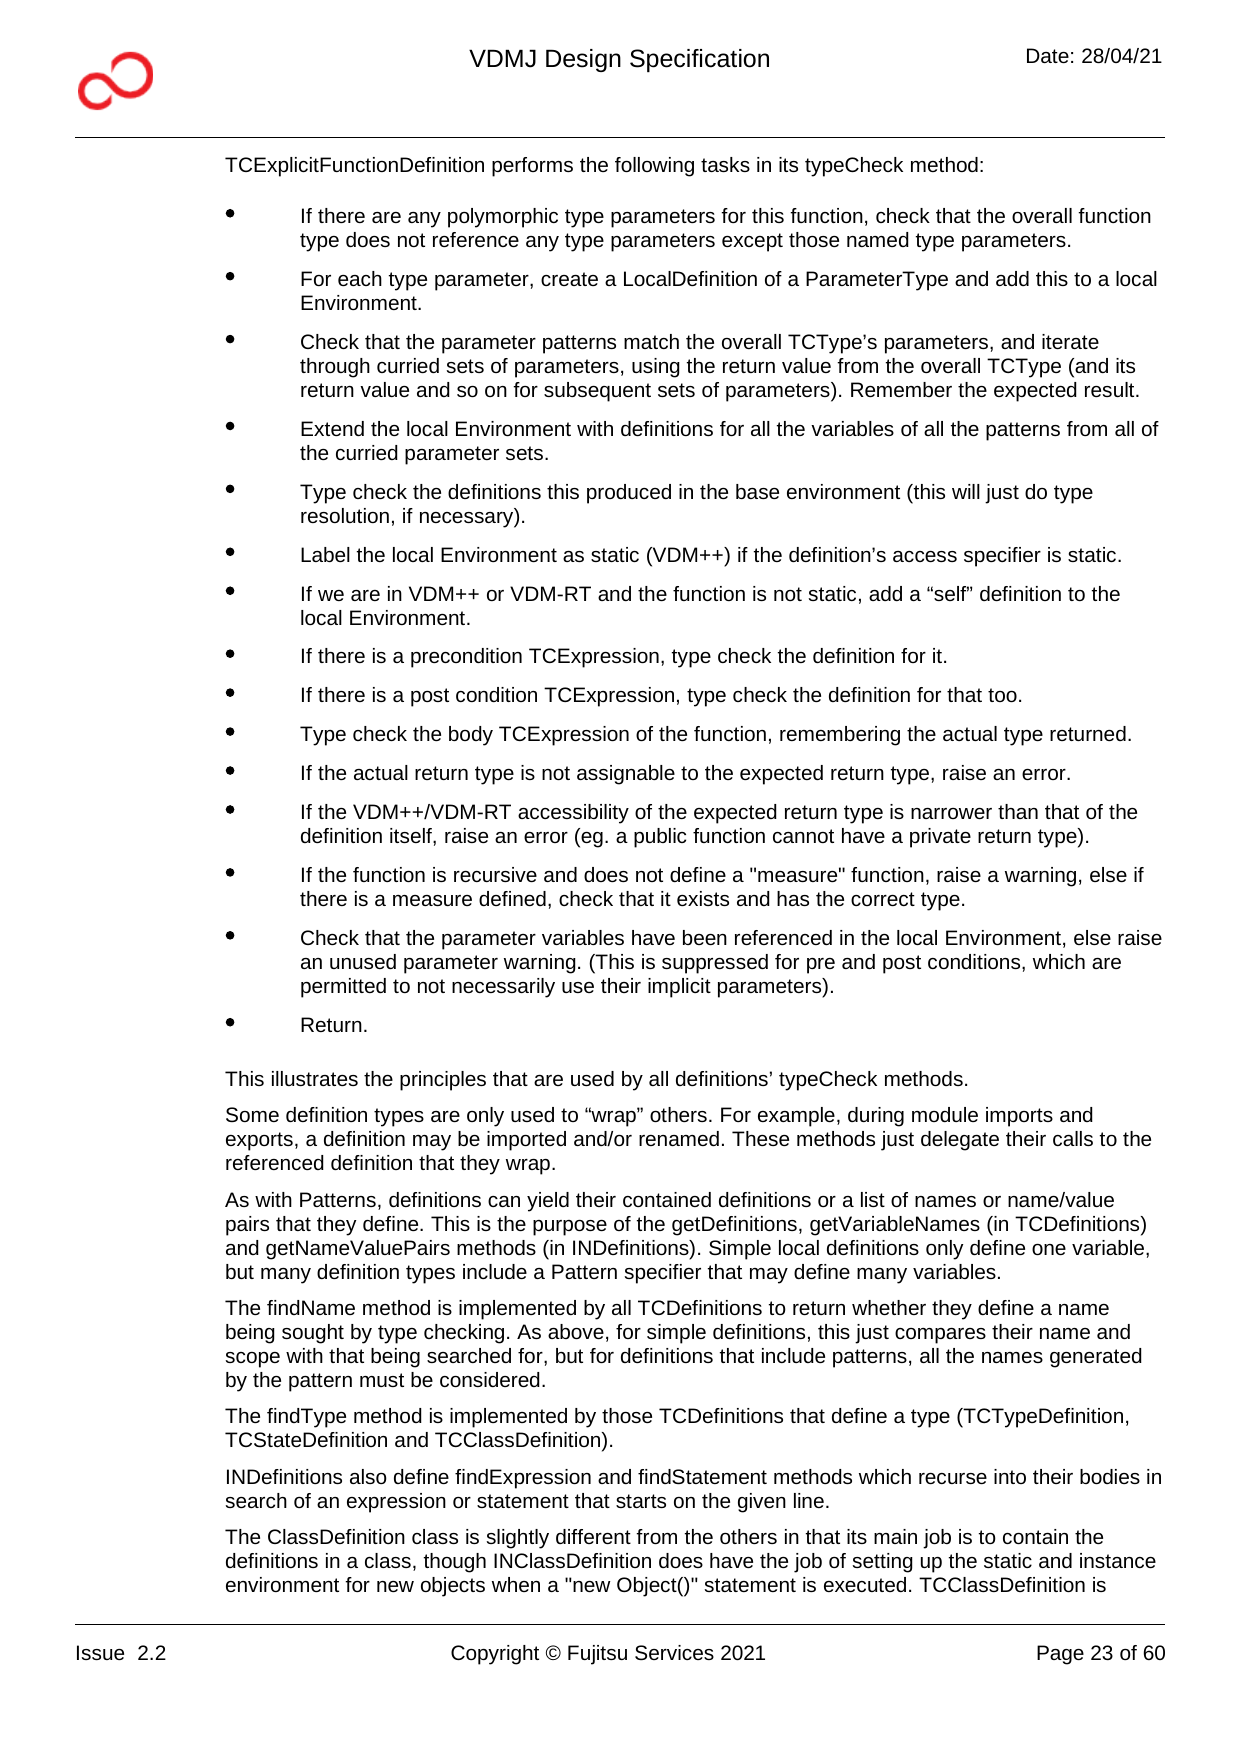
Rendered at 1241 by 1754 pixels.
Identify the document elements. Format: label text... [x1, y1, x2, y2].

text TCExplicitFunctionDefinition performs the following tasks in its typeCheck method: [225, 153, 1165, 177]
text The findType method is implemented by those TCDefinitions that define a type (TCTypeDefinition, TCStateDefinition and TCClassDefinition). [225, 1405, 1165, 1453]
list If the VDM++/VDM-RT accessibility of the expected return type is narrower than that of the definition itself, raise an error (eg. a public function cannot have a private return type). [225, 801, 1165, 848]
list If we are in VDM++ or VDM-RT and the function is not static, add a “self” definition to the local Environment. [225, 582, 1165, 630]
list Type check the body TCExpression of the function, remembering the actual type returned. [225, 723, 1165, 747]
list If there is a post condition TCExpression, type check the definition for that too. [225, 684, 1165, 708]
text INDefinitions also define findExpression and findStatement methods which recurse into their bodies in search of an expression or statement that starts on the given line. [225, 1465, 1165, 1513]
list If there is a precondition TCExpression, type check the definition for it. [225, 645, 1165, 669]
list If the actual return type is not assignable to the expected return type, raise an error. [225, 762, 1165, 786]
text As with Patterns, definitions can yield their contained definitions or a list of names or name/value pairs that they define. This is the purpose of the getDefinitions, getVariableNames (in TCDefinitions) and getNameValuePairs methods (in INDefinitions). Simple local definitions only define one variable, but many definition types include a Pattern specifier that may define many variables. [225, 1188, 1165, 1284]
text Some definition types are only used to “wrap” others. For example, during module imports and exports, a definition may be imported and/or renamed. These methods just delegate their calls to the referenced definition that they wrap. [225, 1104, 1165, 1176]
list If there are any polymorphic type parameters for this function, check that the overall function type does not reference any type parameters except those named type parameters. [225, 204, 1165, 252]
picture [78, 44, 153, 120]
list For each type parameter, create a LocalDefinition of a ParameterType and add this to a local Environment. [225, 267, 1165, 315]
text The ClassDefinition class is slightly different from the others in that its main job is to contain the definitions in a class, though INClassDefinition does have the job of setting up the static and instance environment for new objects when a "new Object()" statement is executed. TCClassDefinition is [225, 1526, 1165, 1597]
list Label the local Environment as static (VDM++) if the definition’s access specifier is static. [225, 543, 1165, 567]
list Type check the definitions this produced in the base environment (this will just do type resolution, if necessary). [225, 480, 1165, 528]
list If the function is recursive and does not define a "measure" function, raise a warning, else if there is a measure defined, check that it exists and has the correct type. [225, 863, 1165, 911]
list Check that the parameter variables have been referenced in the local Environment, else raise an unused parameter warning. (This is suppressed for pre and post conditions, which are permitted to not necessarily use their implicit parameters). [225, 926, 1165, 998]
list Check that the parameter patterns match the overall TCType’s parameters, and iterate through curried sets of parameters, using the return value from the overall TCType (and its return value and so on for subsequent sets of parameters). Remember the expected result. [225, 330, 1165, 402]
text This illustrates the principles that are used by all definitions’ typeCheck methods. [225, 1067, 1165, 1091]
text The findName method is implemented by all TCDefinitions to return whether they define a name being sought by type checking. As above, for simple definitions, this just compares their name and scope with that being searched for, but for definitions that include patterns, all the names generated by the pattern must be considered. [225, 1296, 1165, 1392]
list Return. [225, 1013, 1165, 1037]
list Extend the local Environment with definitions for all the variables of all the patterns from all of the curried parameter sets. [225, 417, 1165, 465]
